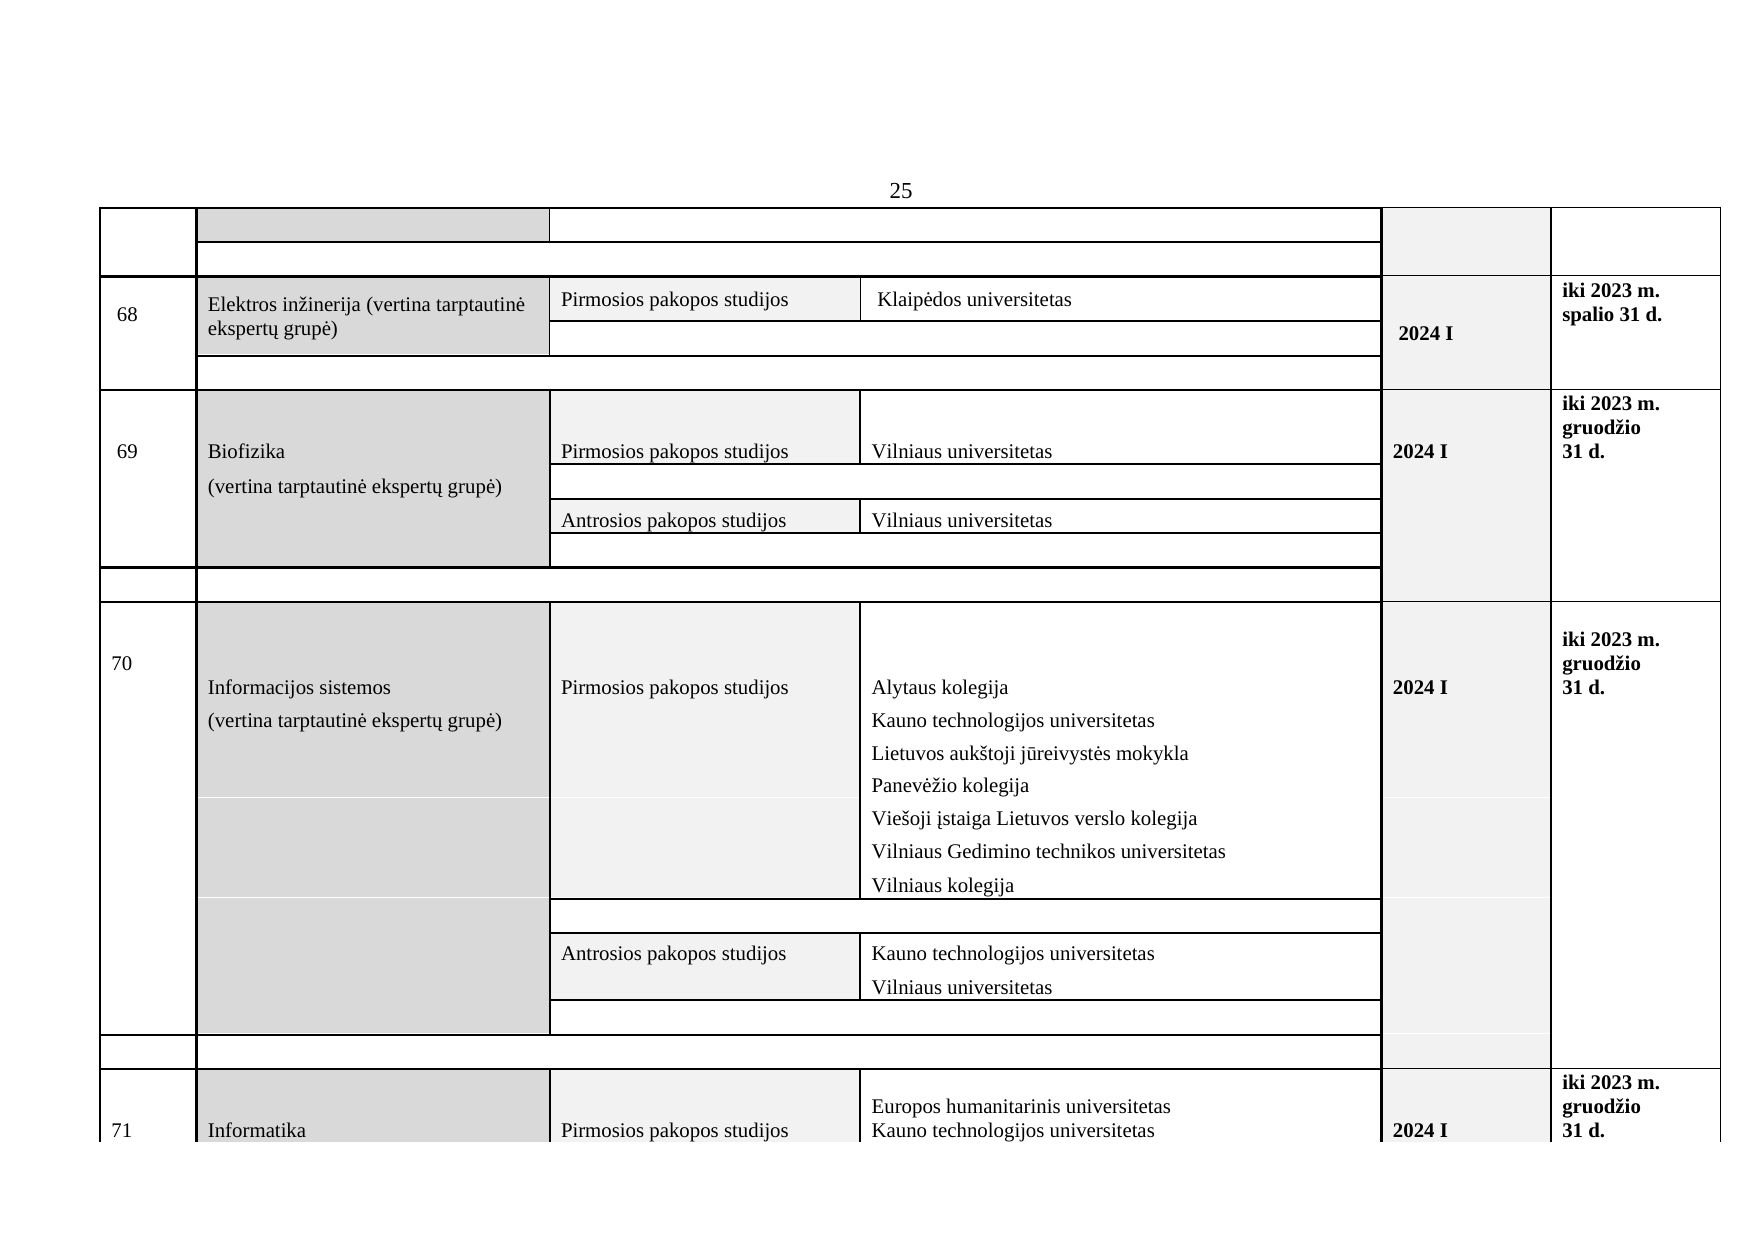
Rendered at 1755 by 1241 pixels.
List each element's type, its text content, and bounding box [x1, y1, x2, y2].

table_cell Informacijos sistemos Suma [198, 1036, 860, 1068]
table_cell Vilniaus Gedimino technikos universitetas [861, 830, 1380, 863]
table_cell [551, 965, 859, 999]
table_cell [198, 532, 549, 566]
table_cell [1383, 765, 1550, 797]
table_cell [1383, 208, 1550, 275]
table_cell [101, 932, 195, 965]
table_cell 69 [101, 391, 195, 463]
table_cell 70 [101, 603, 195, 699]
table_cell [198, 999, 549, 1033]
table_cell [101, 498, 195, 532]
table_cell [1552, 965, 1720, 999]
table_cell Klaipėdos universitetas [861, 278, 1380, 320]
table_cell [101, 898, 195, 932]
table_cell Pirmosios pakopos studijos [551, 391, 859, 463]
table_cell 68 [101, 278, 195, 389]
table_cell [1383, 932, 1550, 965]
table_cell [551, 765, 859, 797]
table_cell [198, 798, 549, 830]
table_cell Informatika [198, 1070, 549, 1142]
table_cell Lietuvos aukštoji jūreivystės mokykla [861, 732, 1380, 765]
table_cell 2024 I [1383, 390, 1550, 463]
table_cell [198, 830, 549, 863]
table_cell [860, 357, 1380, 389]
table_cell [198, 498, 549, 532]
table_cell [1383, 830, 1550, 863]
table_cell [1552, 699, 1720, 732]
table_cell Vilniaus universitetas [861, 965, 1380, 999]
table_cell 2024 I [1383, 602, 1550, 699]
table_cell [198, 243, 1380, 275]
table_cell [550, 357, 860, 389]
table_cell [1383, 463, 1550, 498]
table_cell Kauno technologijos universitetas [861, 699, 1380, 732]
table_cell [101, 965, 195, 999]
table_cell [1552, 798, 1720, 830]
table_cell iki 2023 m. gruodžio 31 d. [1552, 390, 1720, 463]
table_cell [1383, 999, 1550, 1033]
table_cell [101, 699, 195, 732]
table_cell [550, 209, 1380, 241]
table_cell [1552, 532, 1720, 566]
table_cell (vertina tarptautinė ekspertų grupė) [198, 699, 549, 732]
table_cell Vilniaus kolegija [861, 863, 1380, 897]
table_cell [198, 732, 549, 765]
table_cell [101, 1036, 195, 1068]
table_cell [1552, 498, 1720, 532]
table_cell Elektros inžinerija (vertina tarptautinė ekspertų grupė) [198, 278, 549, 354]
table_cell [1552, 765, 1720, 797]
table_cell 71 [101, 1070, 195, 1142]
table_cell Europos humanitarinis universitetas Kauno technologijos universitetas [861, 1070, 1380, 1142]
table_cell Alytaus kolegija [861, 603, 1380, 699]
table_cell [1552, 732, 1720, 765]
table_cell iki 2023 m. gruodžio 31 d. [1552, 602, 1720, 699]
table_cell [1552, 208, 1720, 275]
table_cell [101, 569, 195, 601]
table_cell [860, 569, 1380, 601]
table_cell Antrosios pakopos studijos [551, 500, 859, 532]
table_cell iki 2023 m. gruodžio 31 d. [1552, 1069, 1720, 1142]
table_cell Viešoji įstaiga Lietuvos verslo kolegija [861, 798, 1380, 830]
table_cell [101, 798, 195, 830]
table_cell [1552, 863, 1720, 897]
table_cell [198, 357, 549, 389]
table_cell [1383, 498, 1550, 532]
table_cell [101, 209, 195, 275]
table_cell [198, 209, 549, 241]
table_cell [198, 932, 549, 965]
table_cell [551, 465, 1380, 498]
table_cell [101, 732, 195, 765]
table_cell [1383, 566, 1550, 601]
table_cell [198, 965, 549, 999]
table_cell Vilniaus universitetas [861, 500, 1380, 532]
table_cell Pirmosios pakopos studijos [551, 603, 859, 699]
table_cell [1552, 566, 1720, 601]
table_cell [1383, 863, 1550, 897]
table_cell [1383, 699, 1550, 732]
table_cell [551, 699, 859, 732]
table_cell Pirmosios pakopos studijos [550, 278, 860, 320]
table_cell [860, 1036, 1380, 1068]
table_cell [101, 830, 195, 863]
table_cell Kauno technologijos universitetas [861, 934, 1380, 965]
table_cell [101, 999, 195, 1033]
table_cell 2024 I [1383, 276, 1550, 389]
table_cell Antrosios pakopos studijos Suma [551, 1001, 1380, 1033]
table_cell [198, 898, 549, 932]
table_cell [198, 863, 549, 897]
table_cell [551, 534, 1380, 566]
table_cell [550, 322, 1380, 354]
table_cell 2024 I [1383, 1069, 1550, 1142]
table_cell [1383, 532, 1550, 566]
table_cell [1552, 932, 1720, 965]
table_cell [1552, 830, 1720, 863]
table_cell [198, 765, 549, 797]
table_cell [1383, 965, 1550, 999]
table_cell Elektronikos inžinerija Suma [198, 569, 860, 601]
table_cell [551, 732, 859, 765]
table_cell [101, 765, 195, 797]
table_cell [101, 463, 195, 498]
table_cell [1552, 1034, 1720, 1068]
table_cell [1552, 463, 1720, 498]
table_cell Panevėžio kolegija [861, 765, 1380, 797]
table_cell [101, 532, 195, 566]
table_cell [1552, 999, 1720, 1033]
table_cell [551, 798, 859, 830]
table_cell Biofizika [198, 391, 549, 463]
table_cell [551, 830, 859, 863]
table_cell [1383, 898, 1550, 932]
table_cell iki 2023 m. spalio 31 d. [1552, 276, 1720, 389]
table_cell Pirmosios pakopos studijos [551, 1070, 859, 1142]
table_cell Vilniaus universitetas [861, 391, 1380, 463]
table_cell (vertina tarptautinė ekspertų grupė) [198, 463, 549, 498]
table_cell [1552, 898, 1720, 932]
table_cell [101, 863, 195, 897]
table_cell Pirmosios pakopos studijos Suma [551, 900, 1380, 932]
table_cell [1383, 732, 1550, 765]
table_cell [551, 863, 859, 897]
table_cell [1383, 1034, 1550, 1068]
table_cell [1383, 798, 1550, 830]
table_cell Informacijos sistemos [198, 603, 549, 699]
table_cell Antrosios pakopos studijos [551, 934, 859, 965]
